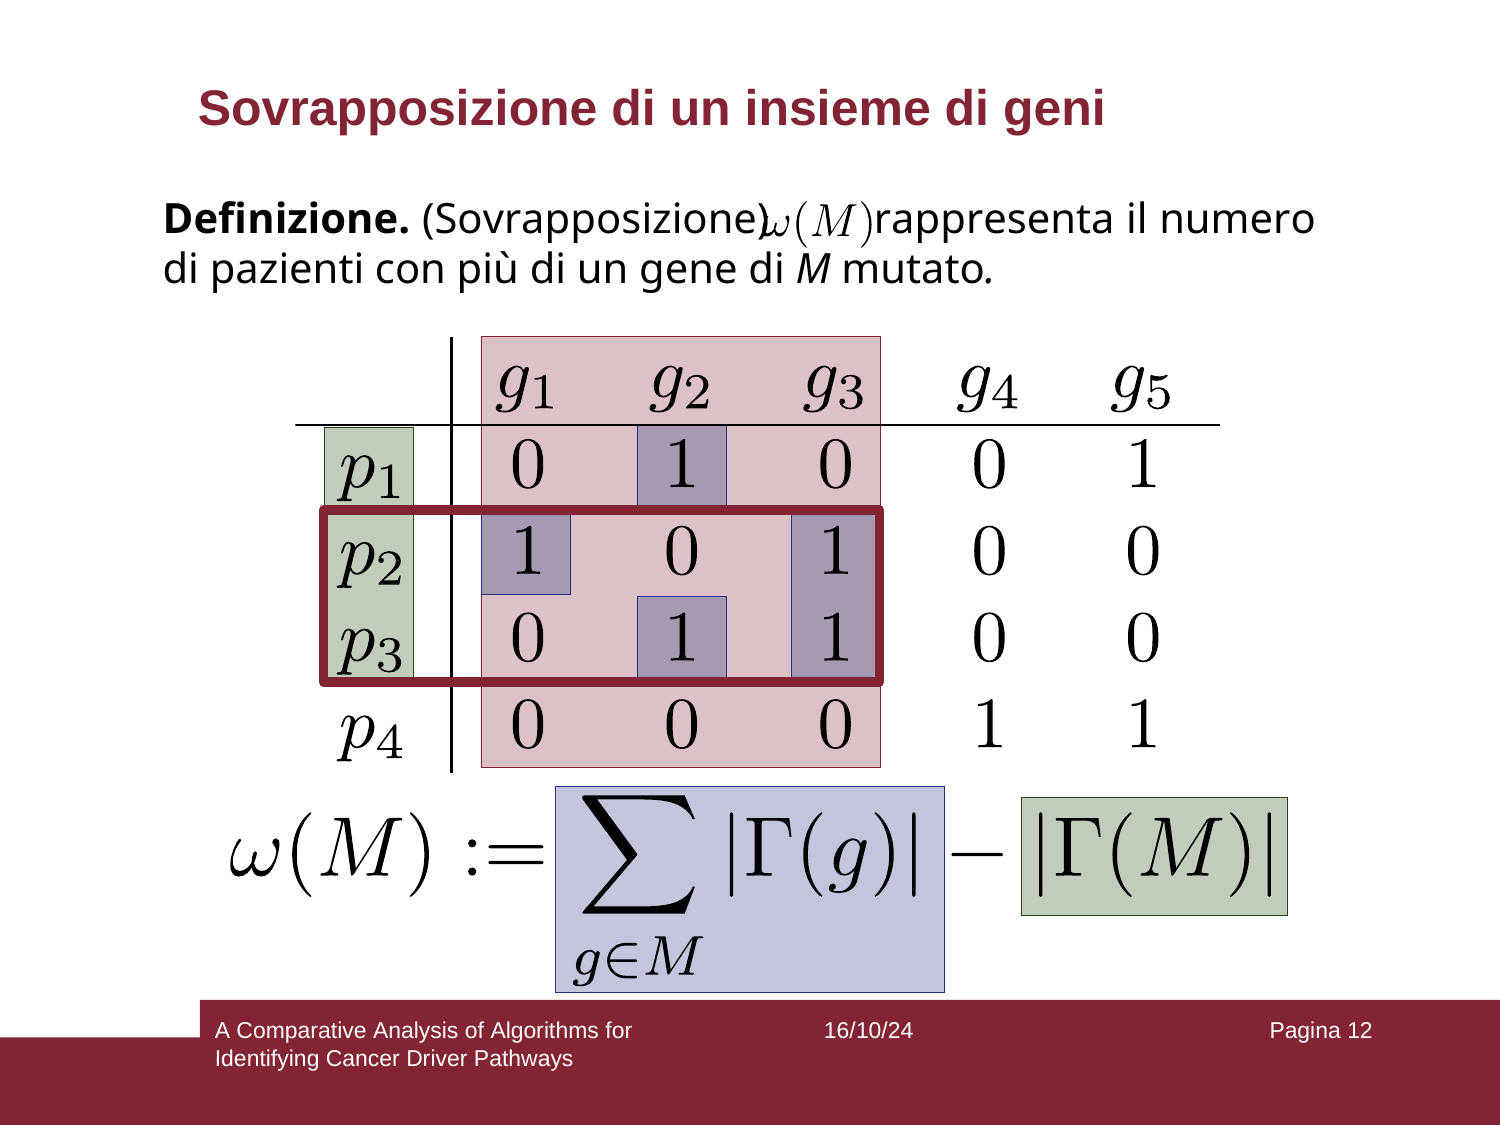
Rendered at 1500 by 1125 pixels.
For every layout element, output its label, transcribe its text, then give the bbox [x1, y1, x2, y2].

text_box A Comparative Analysis of Algorithms for Identifying Cancer Driver Pathways [199, 1008, 676, 1084]
text_box Pagina <numero> [1074, 1008, 1388, 1084]
text_box [555, 786, 945, 795]
text_box [1271, 797, 1288, 916]
text_box 16/10/24 [712, 1008, 1026, 1084]
picture [295, 350, 1241, 780]
picture [230, 795, 1271, 987]
title Sovrapposizione di un insieme di geni [183, 67, 1400, 150]
text_box Definizione. (Sovrapposizione) rappresenta il numero di pazienti con più di un gene di M mutato. [147, 184, 1359, 350]
picture [762, 191, 881, 257]
text_box [555, 987, 945, 993]
